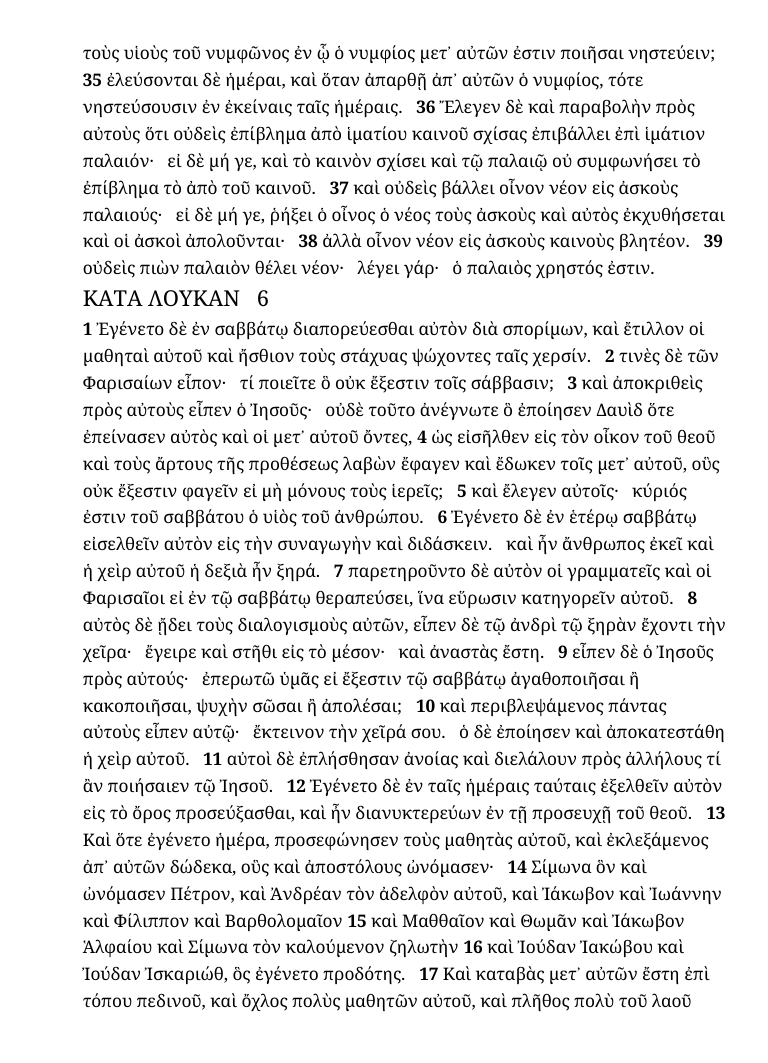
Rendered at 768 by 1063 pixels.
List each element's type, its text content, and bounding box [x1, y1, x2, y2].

text τοὺς υἱοὺς τοῦ νυμφῶνος ἐν ᾧ ὁ νυμφίος μετ᾽ αὐτῶν ἐστιν ποιῆσαι νηστεύειν; 35 ἐλεύσονται δὲ ἡμέραι, καὶ ὅταν ἀπαρθῇ ἀπ᾽ αὐτῶν ὁ νυμφίος, τότε νηστεύσουσιν ἐν ἐκείναις ταῖς ἡμέραις. 36 Ἔλεγεν δὲ καὶ παραβολὴν πρὸς αὐτοὺς ὅτι οὐδεὶς ἐπίβλημα ἀπὸ ἱματίου καινοῦ σχίσας ἐπιβάλλει ἐπὶ ἱμάτιον παλαιόν· εἰ δὲ μή γε, καὶ τὸ καινὸν σχίσει καὶ τῷ παλαιῷ οὐ συμφωνήσει τὸ ἐπίβλημα τὸ ἀπὸ τοῦ καινοῦ. 37 καὶ οὐδεὶς βάλλει οἶνον νέον εἰς ἀσκοὺς παλαιούς· εἰ δὲ μή γε, ῥήξει ὁ οἶνος ὁ νέος τοὺς ἀσκοὺς καὶ αὐτὸς ἐκχυθήσεται καὶ οἱ ἀσκοὶ ἀπολοῦνται· 38 ἀλλὰ οἶνον νέον εἰς ἀσκοὺς καινοὺς βλητέον. 39 οὐδεὶς πιὼν παλαιὸν θέλει νέον· λέγει γάρ· ὁ παλαιὸς χρηστός ἐστιν. [83, 41, 726, 280]
text ΚΑΤΑ ΛΟΥΚΑΝ 6 [83, 283, 726, 313]
text 1 Ἐγένετο δὲ ἐν σαββάτῳ διαπορεύεσθαι αὐτὸν διὰ σπορίμων, καὶ ἔτιλλον οἱ μαθηταὶ αὐτοῦ καὶ ἤσθιον τοὺς στάχυας ψώχοντες ταῖς χερσίν. 2 τινὲς δὲ τῶν Φαρισαίων εἶπον· τί ποιεῖτε ὃ οὐκ ἔξεστιν τοῖς σάββασιν; 3 καὶ ἀποκριθεὶς πρὸς αὐτοὺς εἶπεν ὁ Ἰησοῦς· οὐδὲ τοῦτο ἀνέγνωτε ὃ ἐποίησεν Δαυὶδ ὅτε ἐπείνασεν αὐτὸς καὶ οἱ μετ᾽ αὐτοῦ ὄντες, 4 ὡς εἰσῆλθεν εἰς τὸν οἶκον τοῦ θεοῦ καὶ τοὺς ἄρτους τῆς προθέσεως λαβὼν ἔφαγεν καὶ ἔδωκεν τοῖς μετ᾽ αὐτοῦ, οὓς οὐκ ἔξεστιν φαγεῖν εἰ μὴ μόνους τοὺς ἱερεῖς; 5 καὶ ἔλεγεν αὐτοῖς· κύριός ἐστιν τοῦ σαββάτου ὁ υἱὸς τοῦ ἀνθρώπου. 6 Ἐγένετο δὲ ἐν ἑτέρῳ σαββάτῳ εἰσελθεῖν αὐτὸν εἰς τὴν συναγωγὴν καὶ διδάσκειν. καὶ ἦν ἄνθρωπος ἐκεῖ καὶ ἡ χεὶρ αὐτοῦ ἡ δεξιὰ ἦν ξηρά. 7 παρετηροῦντο δὲ αὐτὸν οἱ γραμματεῖς καὶ οἱ Φαρισαῖοι εἰ ἐν τῷ σαββάτῳ θεραπεύσει, ἵνα εὕρωσιν κατηγορεῖν αὐτοῦ. 8 αὐτὸς δὲ ᾔδει τοὺς διαλογισμοὺς αὐτῶν, εἶπεν δὲ τῷ ἀνδρὶ τῷ ξηρὰν ἔχοντι τὴν χεῖρα· ἔγειρε καὶ στῆθι εἰς τὸ μέσον· καὶ ἀναστὰς ἔστη. 9 εἶπεν δὲ ὁ Ἰησοῦς πρὸς αὐτούς· ἐπερωτῶ ὑμᾶς εἰ ἔξεστιν τῷ σαββάτῳ ἀγαθοποιῆσαι ἢ κακοποιῆσαι, ψυχὴν σῶσαι ἢ ἀπολέσαι; 10 καὶ περιβλεψάμενος πάντας αὐτοὺς εἶπεν αὐτῷ· ἔκτεινον τὴν χεῖρά σου. ὁ δὲ ἐποίησεν καὶ ἀποκατεστάθη ἡ χεὶρ αὐτοῦ. 11 αὐτοὶ δὲ ἐπλήσθησαν ἀνοίας καὶ διελάλουν πρὸς ἀλλήλους τί ἂν ποιήσαιεν τῷ Ἰησοῦ. 12 Ἐγένετο δὲ ἐν ταῖς ἡμέραις ταύταις ἐξελθεῖν αὐτὸν εἰς τὸ ὄρος προσεύξασθαι, καὶ ἦν διανυκτερεύων ἐν τῇ προσευχῇ τοῦ θεοῦ. 13 Καὶ ὅτε ἐγένετο ἡμέρα, προσεφώνησεν τοὺς μαθητὰς αὐτοῦ, καὶ ἐκλεξάμενος ἀπ᾽ αὐτῶν δώδεκα, οὓς καὶ ἀποστόλους ὠνόμασεν· 14 Σίμωνα ὃν καὶ ὠνόμασεν Πέτρον, καὶ Ἀνδρέαν τὸν ἀδελφὸν αὐτοῦ, καὶ Ἰάκωβον καὶ Ἰωάννην καὶ Φίλιππον καὶ Βαρθολομαῖον 15 καὶ Μαθθαῖον καὶ Θωμᾶν καὶ Ἰάκωβον Ἁλφαίου καὶ Σίμωνα τὸν καλούμενον ζηλωτὴν 16 καὶ Ἰούδαν Ἰακώβου καὶ Ἰούδαν Ἰσκαριώθ, ὃς ἐγένετο προδότης. 17 Καὶ καταβὰς μετ᾽ αὐτῶν ἔστη ἐπὶ τόπου πεδινοῦ, καὶ ὄχλος πολὺς μαθητῶν αὐτοῦ, καὶ πλῆθος πολὺ τοῦ λαοῦ [83, 317, 726, 1013]
